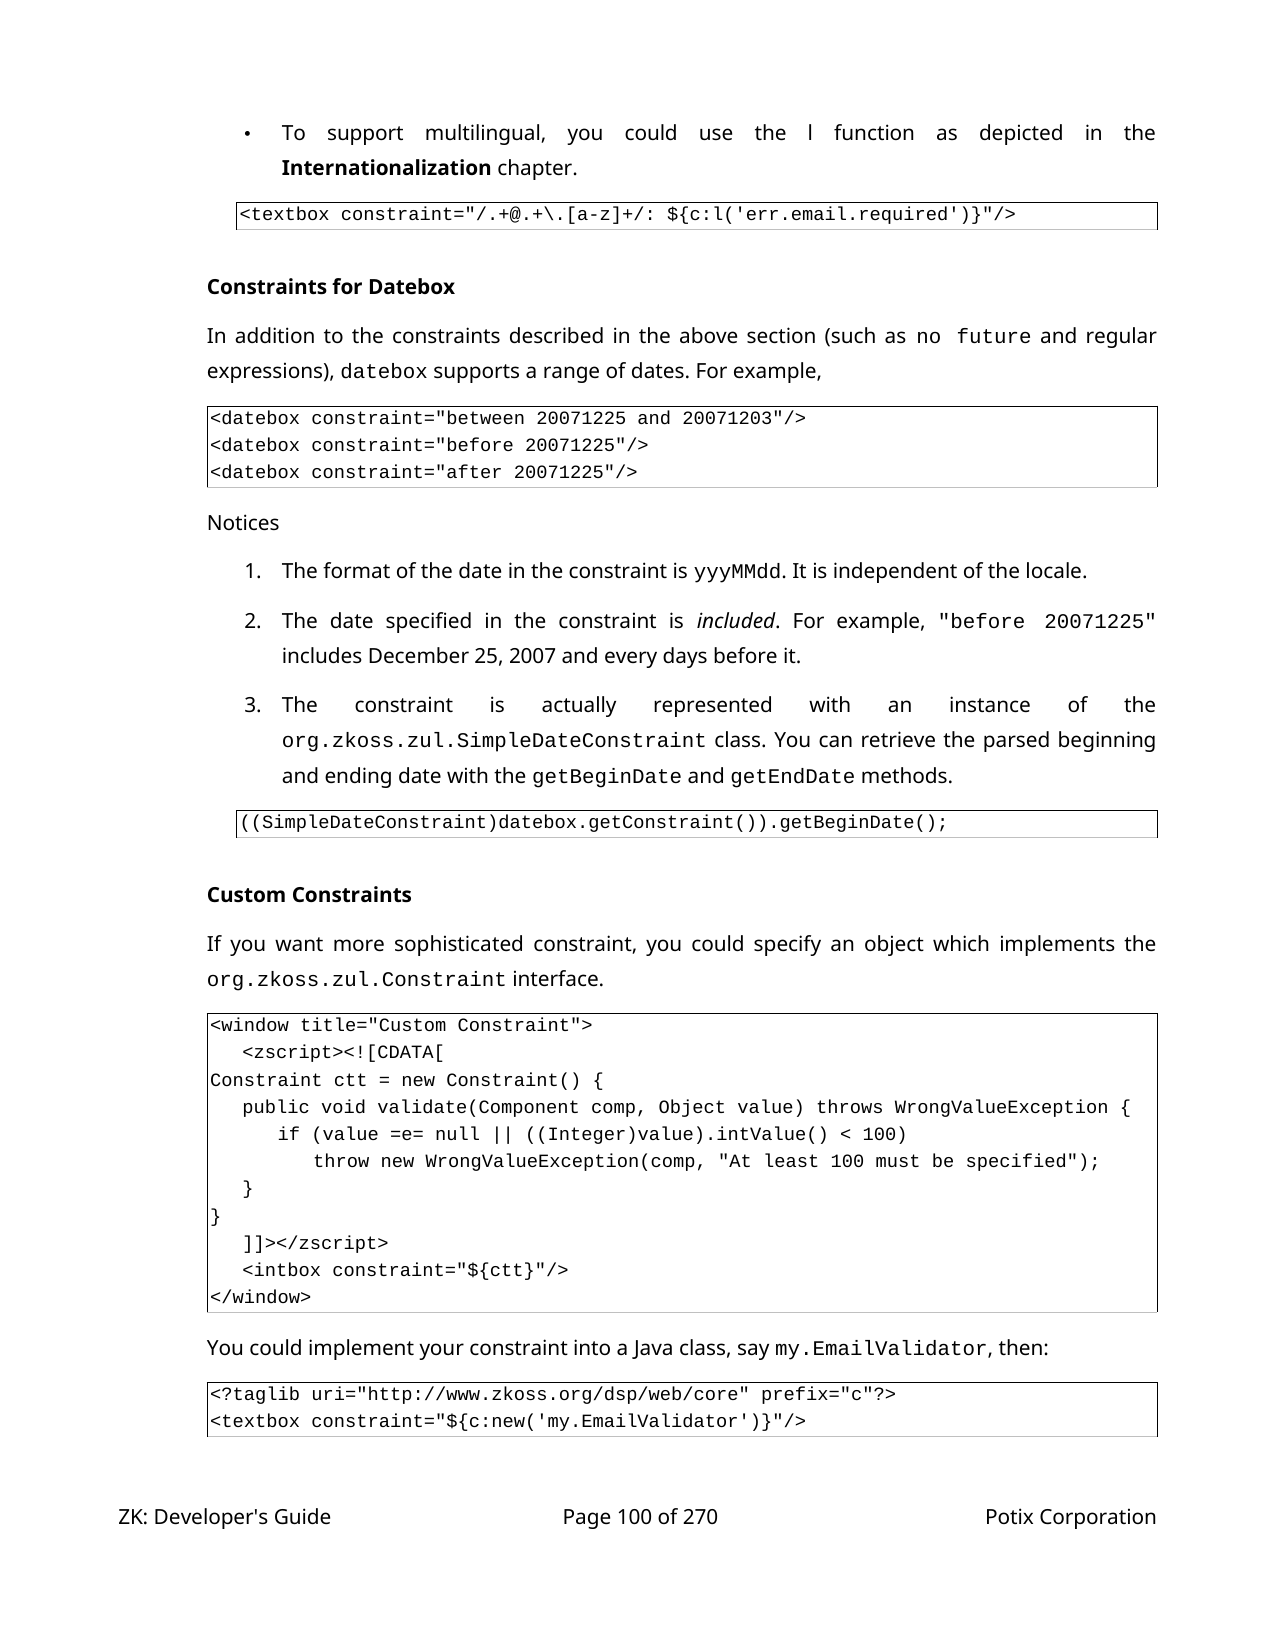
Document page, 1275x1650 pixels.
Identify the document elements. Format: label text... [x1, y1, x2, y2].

text If you want more sophisticated constraint, you could specify an object which implements the org.zkoss.zul.Constraint interface. [207, 929, 1157, 992]
list To support multilingual, you could use the l function as depicted in the Internationalization chapter. [244, 118, 1157, 182]
text ((SimpleDateConstraint)datebox.getConstraint()).getBeginDate(); [237, 811, 1157, 837]
text <?taglib uri="http://www.zkoss.org/dsp/web/core" prefix="c"?> [208, 1383, 1157, 1406]
subtitle Constraints for Datebox [207, 272, 1157, 300]
text ]]></zscript> [208, 1231, 1157, 1255]
subtitle Custom Constraints [207, 880, 1157, 908]
text } [208, 1203, 1157, 1228]
text <window title="Custom Constraint"> [208, 1014, 1157, 1037]
text <datebox constraint="after 20071225"/> [208, 460, 1157, 487]
text <intbox constraint="${ctt}"/> [208, 1258, 1157, 1282]
list The constraint is actually represented with an instance of the org.zkoss.zul.SimpleDateConstraint class. You can retrieve the parsed beginning and ending date with the getBeginDate and getEndDate methods. [244, 690, 1157, 789]
list The format of the date in the constraint is yyyMMdd. It is independent of the locale. [244, 557, 1157, 585]
text Constraint ctt = new Constraint() { [208, 1067, 1157, 1092]
text } [208, 1176, 1157, 1201]
text <datebox constraint="between 20071225 and 20071203"/> [208, 407, 1157, 430]
text Notices [207, 508, 1157, 536]
text throw new WrongValueException(comp, "At least 100 must be specified"); [208, 1149, 1157, 1173]
text <textbox constraint="${c:new('my.EmailValidator')}"/> [208, 1409, 1157, 1436]
text You could implement your constraint into a Java class, say my.EmailValidator, then: [207, 1333, 1157, 1361]
text <datebox constraint="before 20071225"/> [208, 433, 1157, 457]
text </window> [208, 1285, 1157, 1312]
list The date specified in the constraint is included. For example, "before 20071225" includes December 25, 2007 and every days before it. [244, 606, 1157, 669]
text if (value =e= null || ((Integer)value).intValue() < 100) [208, 1122, 1157, 1146]
text public void validate(Component comp, Object value) throws WrongValueException { [208, 1095, 1157, 1119]
text In addition to the constraints described in the above section (such as no future and regular expressions), datebox supports a range of dates. For example, [207, 321, 1157, 385]
text <textbox constraint="/.+@.+\.[a-z]+/: ${c:l('err.email.required')}"/> [237, 203, 1157, 229]
text <zscript><![CDATA[ [208, 1040, 1157, 1064]
